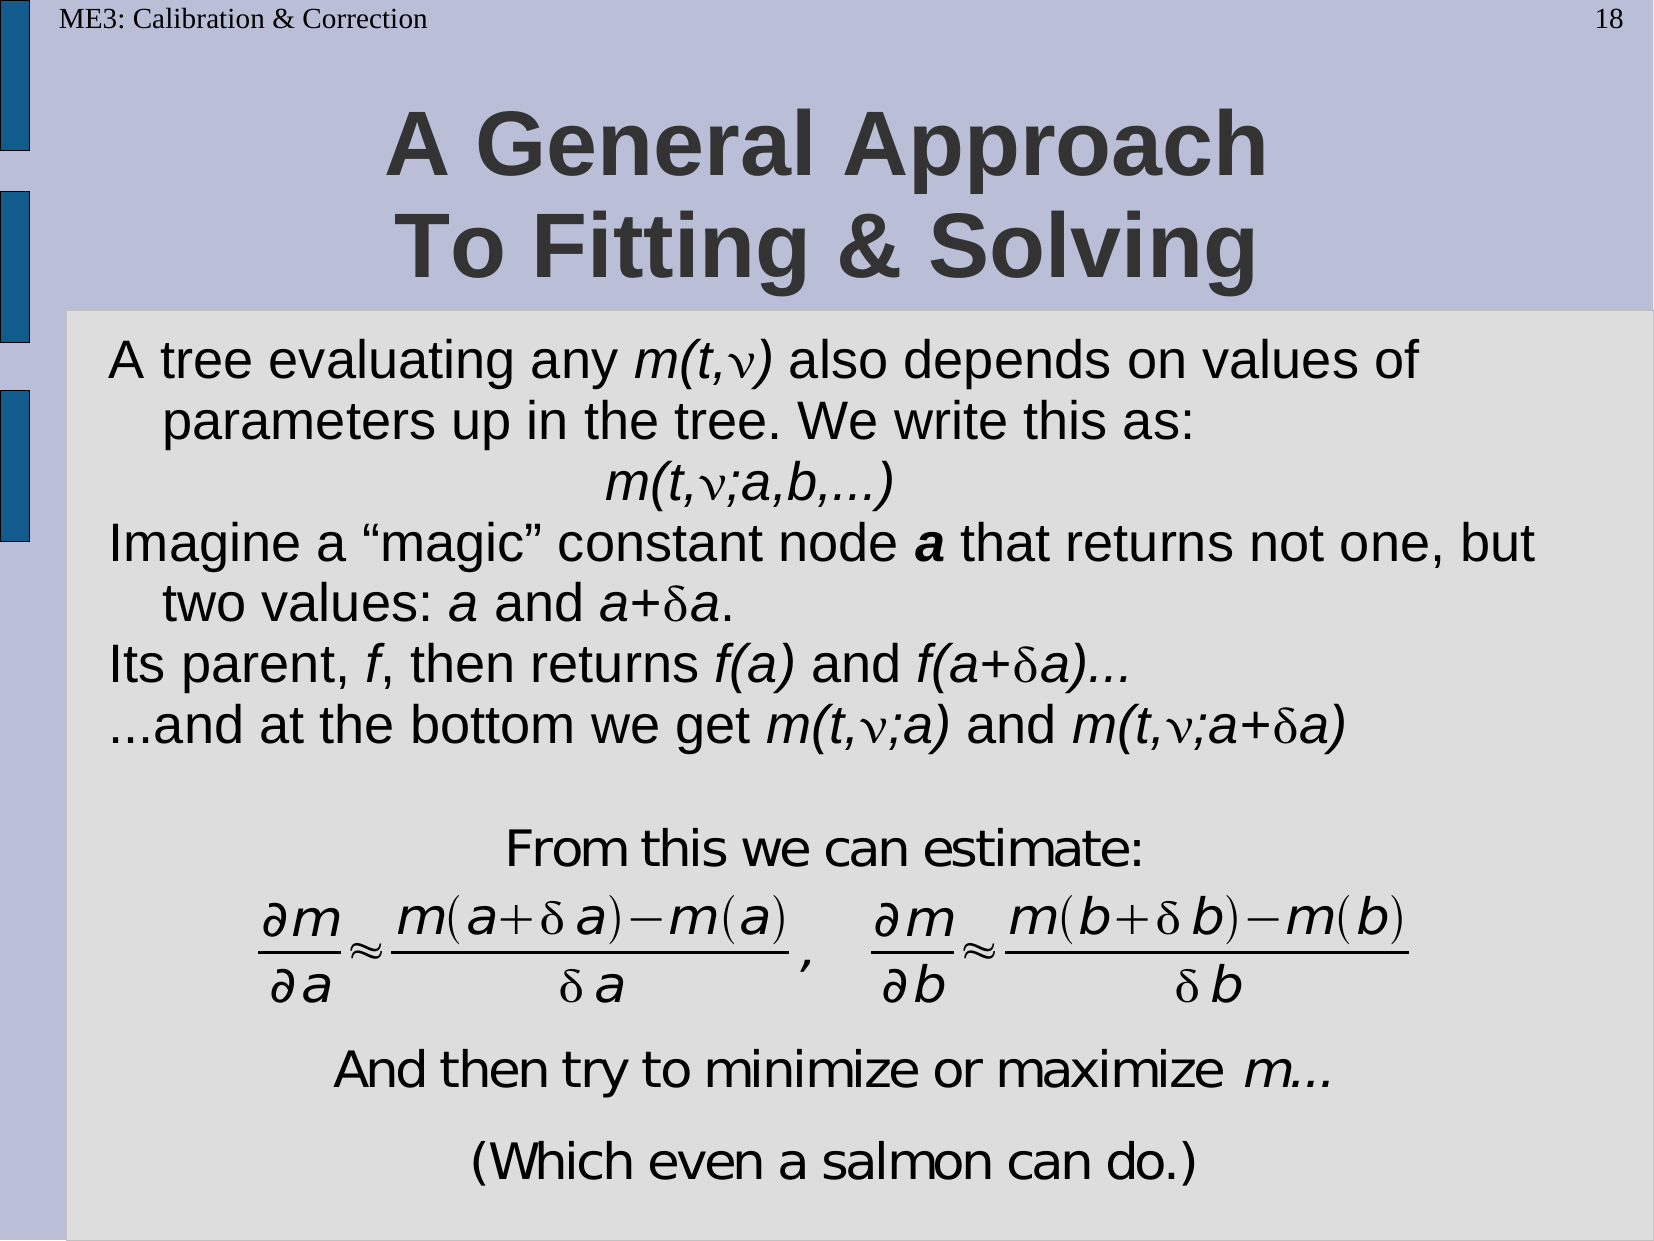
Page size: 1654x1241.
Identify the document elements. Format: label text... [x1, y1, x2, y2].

list A tree evaluating any m(t,) also depends on values of parameters up in the tree. We write this as: m(t,;a,b,...) Imagine a “magic” constant node a that returns not one, but two values: a and a+a. Its parent, f, then returns f(a) and f(a+a)... ...and at the bottom we get m(t,;a) and m(t,;a+a) [91, 330, 1622, 827]
chart [248, 797, 1418, 1241]
title A General Approach To Fitting & Solving [121, 87, 1534, 302]
